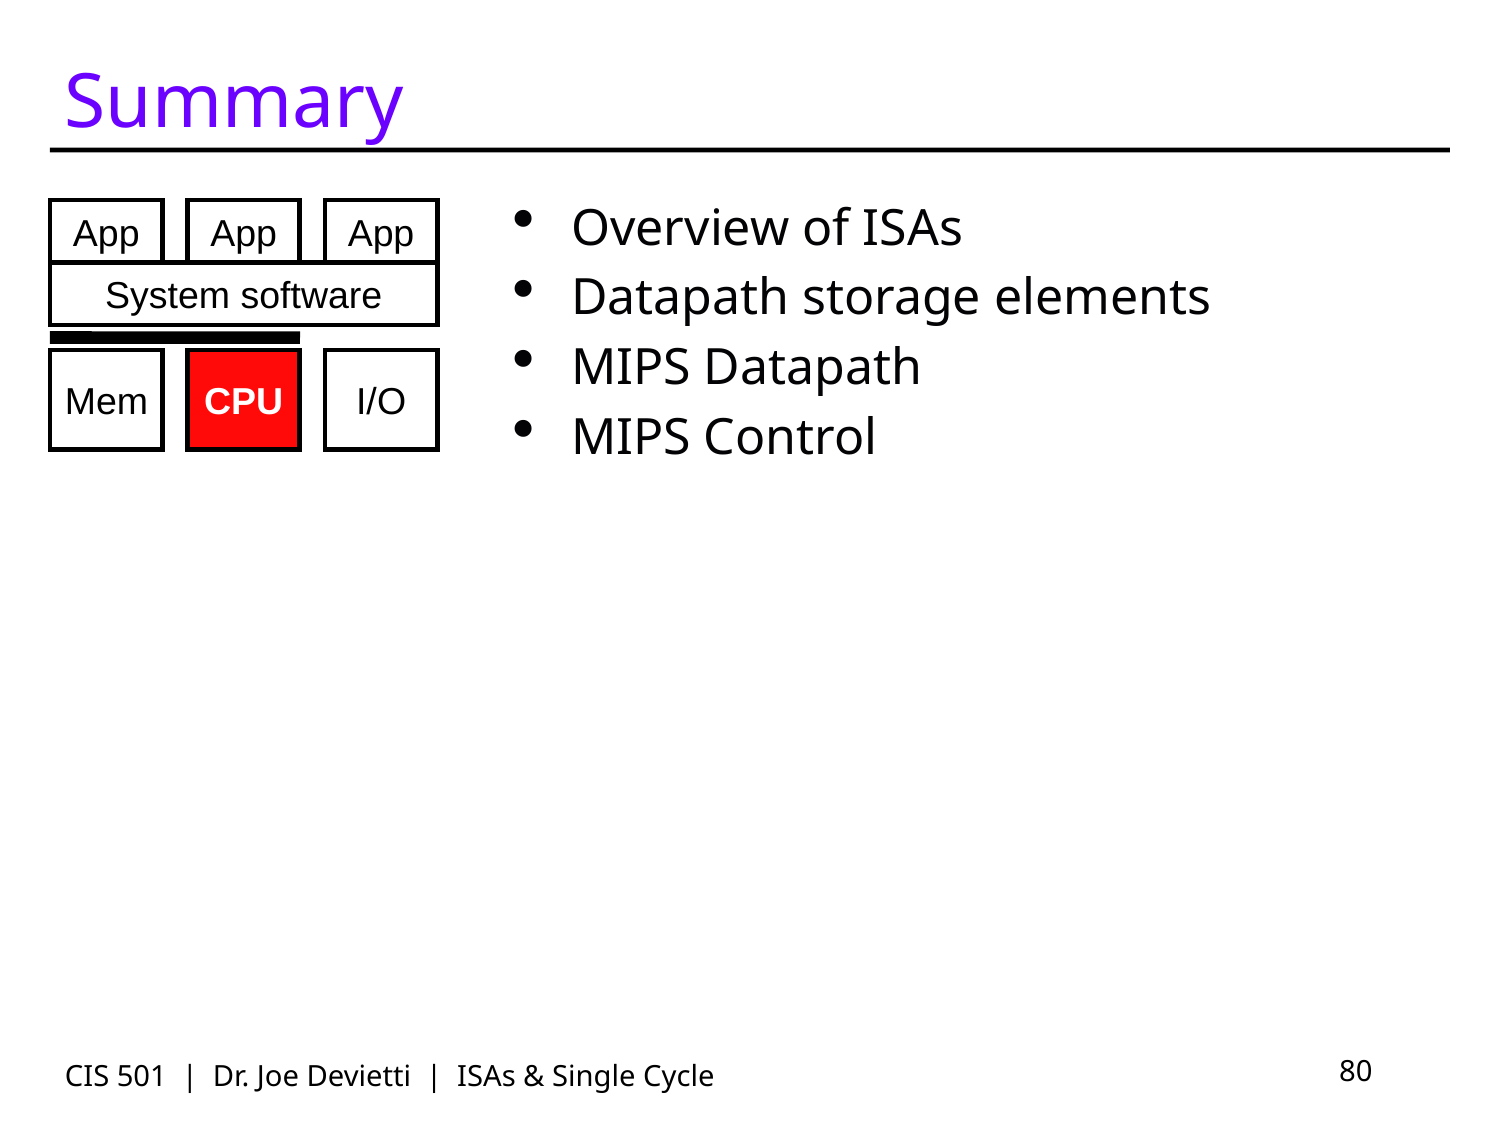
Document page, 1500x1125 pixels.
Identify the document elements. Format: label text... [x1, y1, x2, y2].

text_box Overview of ISAs Datapath storage elements MIPS Datapath MIPS Control [499, 187, 1450, 1025]
text_box App [324, 200, 438, 263]
text_box System software [50, 262, 438, 325]
text_box App [187, 200, 300, 263]
text_box Summary [49, 37, 1375, 150]
text_box CIS 501 | Dr. Joe Devietti | ISAs & Single Cycle [49, 1049, 988, 1100]
text_box [1074, 1049, 1388, 1100]
text_box I/O [324, 349, 438, 450]
text_box App [49, 200, 163, 263]
text_box CPU [187, 349, 300, 450]
text_box Mem [49, 349, 163, 450]
